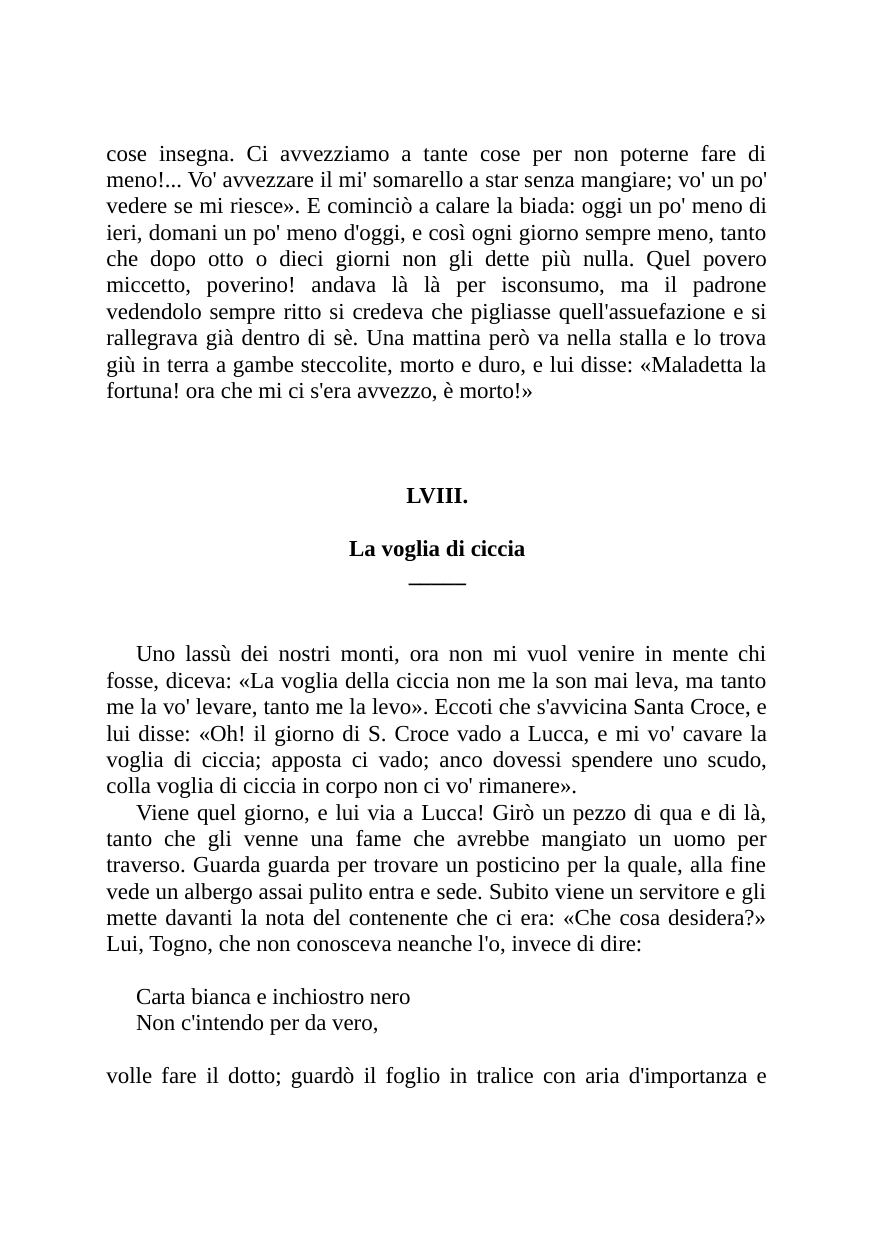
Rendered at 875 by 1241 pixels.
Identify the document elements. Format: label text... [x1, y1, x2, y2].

text La voglia di ciccia [106, 535, 768, 561]
text Non c'intendo per da vero, [106, 1009, 768, 1036]
text _____ [106, 561, 768, 588]
text Uno lassù dei nostri monti, ora non mi vuol venire in mente chi fosse, diceva: «La voglia della ciccia non me la son mai leva, ma tanto me la vo' levare, tanto me la levo». Eccoti che s'avvicina Santa Croce, e lui disse: «Oh! il giorno di S. Croce vado a Lucca, e mi vo' cavare la voglia di ciccia; apposta ci vado; anco dovessi spendere uno scudo, colla voglia di ciccia in corpo non ci vo' rimanere». [106, 641, 768, 799]
text volle fare il dotto; guardò il foglio in tralice con aria d'importanza e [106, 1062, 768, 1088]
text Viene quel giorno, e lui via a Lucca! Girò un pezzo di qua e di là, tanto che gli venne una fame che avrebbe mangiato un uomo per traverso. Guarda guarda per trovare un posticino per la quale, alla fine vede un albergo assai pulito entra e sede. Subito viene un servitore e gli mette davanti la nota del contenente che ci era: «Che cosa desidera?» Lui, Togno, che non conosceva neanche l'o, invece di dire: [106, 799, 768, 957]
text Carta bianca e inchiostro nero [106, 983, 768, 1009]
text cose insegna. Ci avvezziamo a tante cose per non poterne fare di meno!... Vo' avvezzare il mi' somarello a star senza mangiare; vo' un po' vedere se mi riesce». E cominciò a calare la biada: oggi un po' meno di ieri, domani un po' meno d'oggi, e così ogni giorno sempre meno, tanto che dopo otto o dieci giorni non gli dette più nulla. Quel povero miccetto, poverino! andava là là per isconsumo, ma il padrone vedendolo sempre ritto si credeva che pigliasse quell'assuefazione e si rallegrava già dentro di sè. Una mattina però va nella stalla e lo trova giù in terra a gambe steccolite, morto e duro, e lui disse: «Maladetta la fortuna! ora che mi ci s'era avvezzo, è morto!» [106, 140, 768, 403]
text LVIII. [106, 482, 768, 509]
